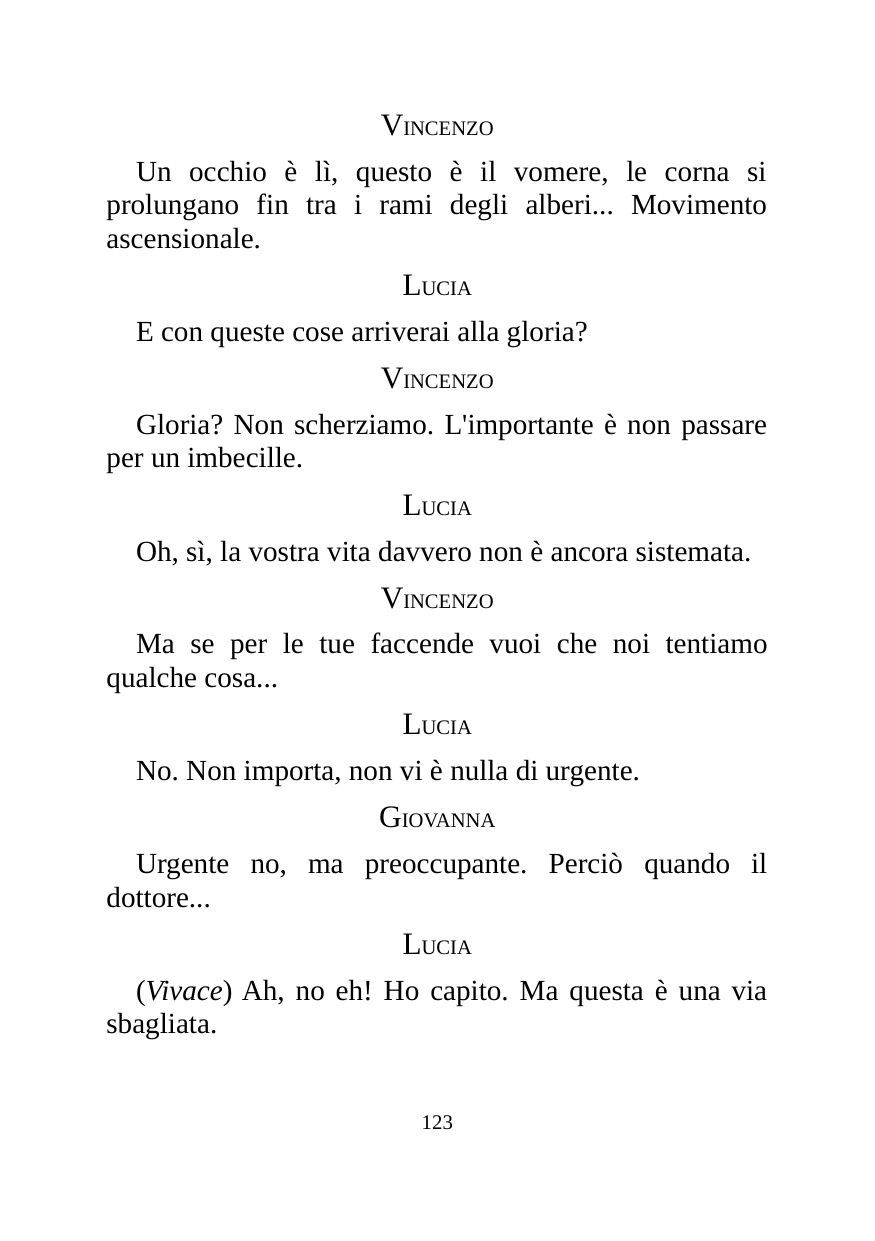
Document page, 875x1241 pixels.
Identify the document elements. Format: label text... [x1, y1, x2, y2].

text Ma se per le tue faccende vuoi che noi tentiamo qualche cosa... [106, 627, 768, 694]
text Lucia [106, 486, 768, 522]
text No. Non importa, non vi è nulla di urgente. [106, 753, 768, 787]
text Lucia [106, 925, 768, 961]
text Vincenzo [106, 359, 768, 395]
text Urgente no, ma preoccupante. Perciò quando il dottore... [106, 846, 768, 913]
text E con queste cose arriverai alla gloria? [106, 314, 768, 348]
text Vincenzo [106, 579, 768, 615]
text Un occhio è lì, questo è il vomere, le corna si prolungano fin tra i rami degli alberi... Movimento ascensionale. [106, 154, 768, 254]
text Gloria? Non scherziamo. L'importante è non passare per un imbecille. [106, 407, 768, 474]
text Lucia [106, 266, 768, 302]
text Giovanna [106, 798, 768, 834]
text Vincenzo [106, 106, 768, 142]
text Lucia [106, 706, 768, 741]
text Oh, sì, la vostra vita davvero non è ancora sistemata. [106, 534, 768, 567]
text (Vivace) Ah, no eh! Ho capito. Ma questa è una via sbagliata. [106, 973, 768, 1040]
